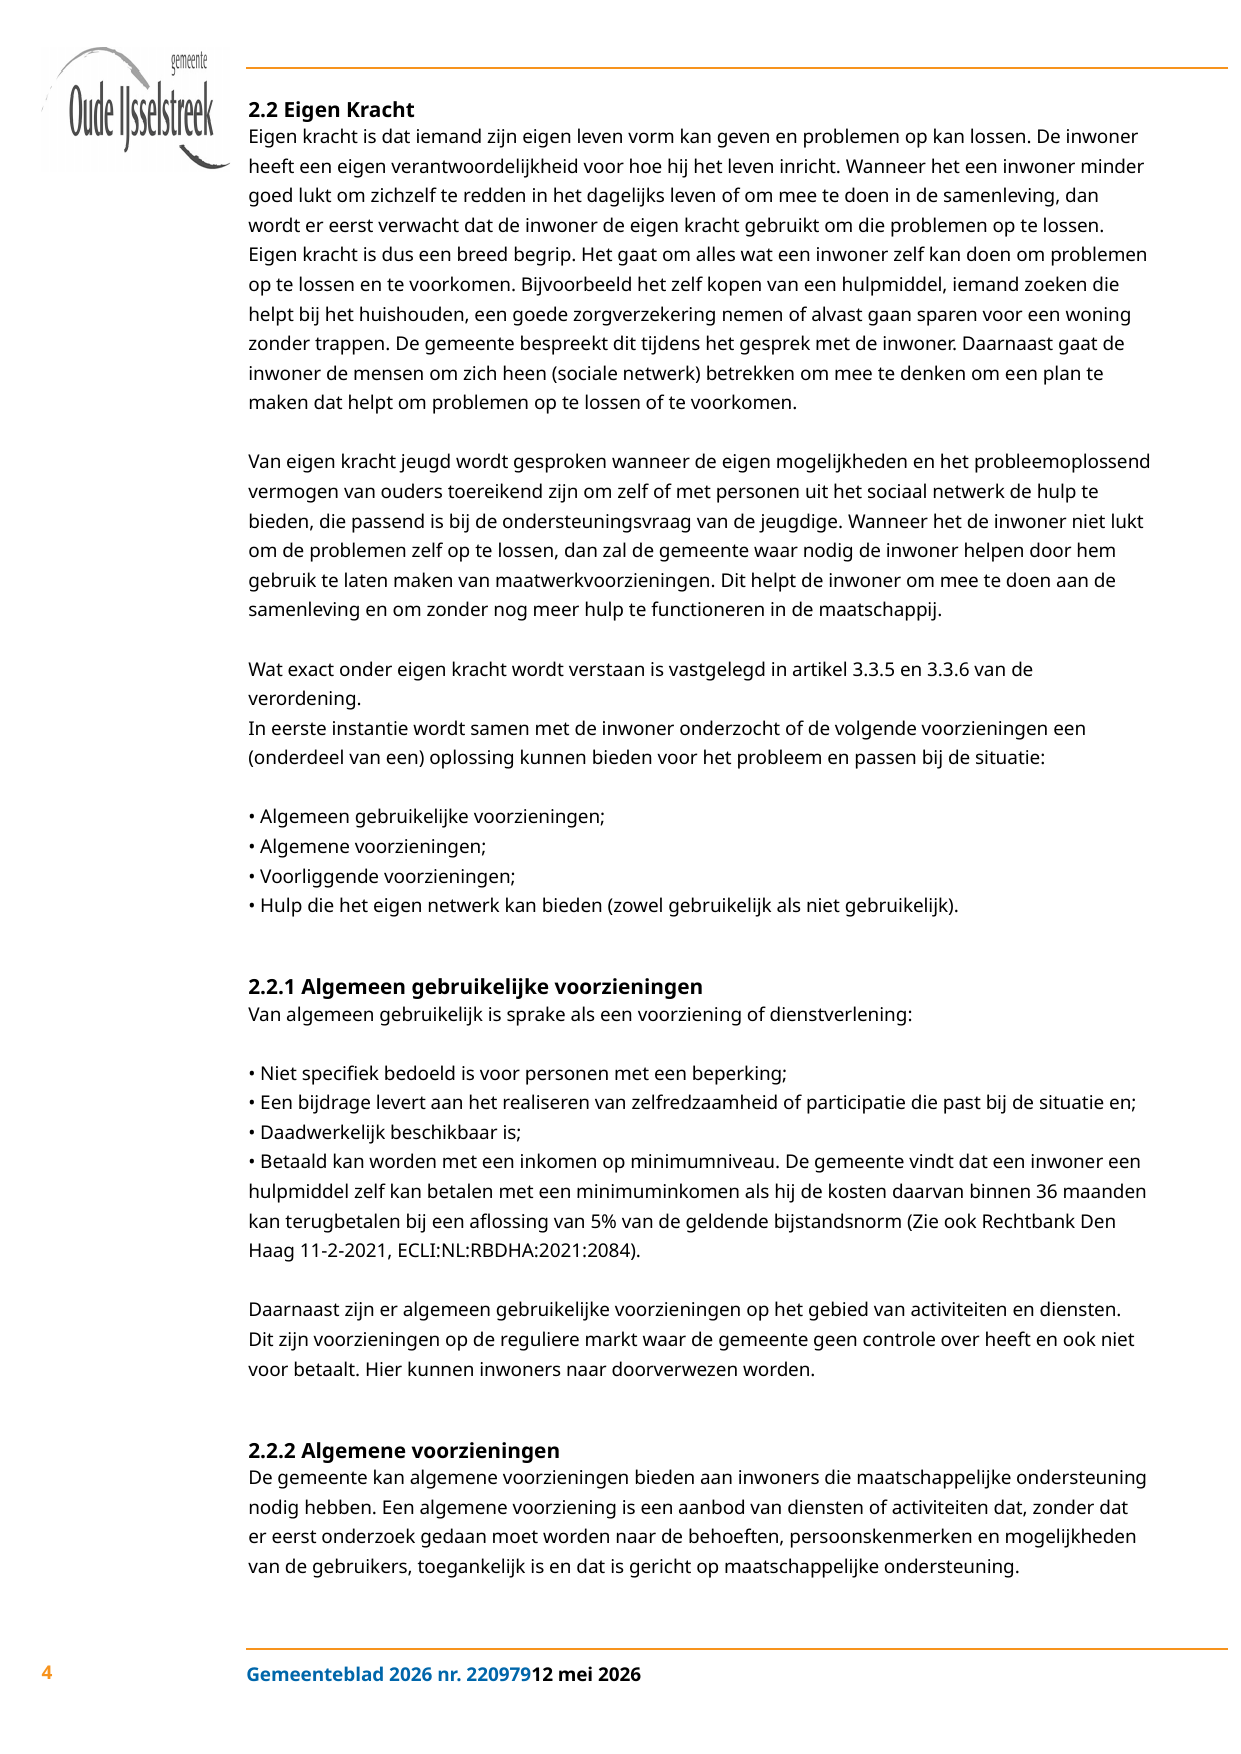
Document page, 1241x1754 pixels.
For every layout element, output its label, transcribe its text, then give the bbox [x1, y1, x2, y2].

text 2.2 Eigen Kracht [248, 95, 1152, 123]
text • Niet specifiek bedoeld is voor personen met een beperking; [248, 1060, 1152, 1086]
text • Algemeen gebruikelijke voorzieningen; [248, 804, 1152, 829]
text Van algemeen gebruikelijk is sprake als een voorziening of dienstverlening: [248, 1001, 1152, 1027]
text • Een bijdrage levert aan het realiseren van zelfredzaamheid of participatie die past bij de situatie en; [248, 1089, 1152, 1115]
text • Voorliggende voorzieningen; [248, 863, 1152, 888]
text De gemeente kan algemene voorzieningen bieden aan inwoners die maatschappelijke ondersteuning nodig hebben. Een algemene voorziening is een aanbod van diensten of activiteiten dat, zonder dat er eerst onderzoek gedaan moet worden naar de behoeften, persoonskenmerken en mogelijkheden van de gebruikers, toegankelijk is en dat is gericht op maatschappelijke ondersteuning. [248, 1464, 1152, 1579]
text • Betaald kan worden met een inkomen op minimumniveau. De gemeente vindt dat een inwoner een hulpmiddel zelf kan betalen met een minimuminkomen als hij de kosten daarvan binnen 36 maanden kan terugbetalen bij een aflossing van 5% van de geldende bijstandsnorm (Zie ook Rechtbank Den Haag 11-2-2021, ECLI:NL:RBDHA:2021:2084). [248, 1149, 1152, 1263]
picture [41, 47, 231, 172]
text • Daadwerkelijk beschikbaar is; [248, 1119, 1152, 1145]
text Daarnaast zijn er algemeen gebruikelijke voorzieningen op het gebied van activiteiten en diensten. Dit zijn voorzieningen op de reguliere markt waar de gemeente geen controle over heeft en ook niet voor betaalt. Hier kunnen inwoners naar doorverwezen worden. [248, 1297, 1152, 1382]
text • Algemene voorzieningen; [248, 833, 1152, 859]
text Eigen kracht is dat iemand zijn eigen leven vorm kan geven en problemen op kan lossen. De inwoner heeft een eigen verantwoordelijkheid voor hoe hij het leven inricht. Wanneer het een inwoner minder goed lukt om zichzelf te redden in het dagelijks leven of om mee te doen in de samenleving, dan wordt er eerst verwacht dat de inwoner de eigen kracht gebruikt om die problemen op te lossen. Eigen kracht is dus een breed begrip. Het gaat om alles wat een inwoner zelf kan doen om problemen op te lossen en te voorkomen. Bijvoorbeeld het zelf kopen van een hulpmiddel, iemand zoeken die helpt bij het huishouden, een goede zorgverzekering nemen of alvast gaan sparen voor een woning zonder trappen. De gemeente bespreekt dit tijdens het gesprek met de inwoner. Daarnaast gaat de inwoner de mensen om zich heen (sociale netwerk) betrekken om mee te denken om een plan te maken dat helpt om problemen op te lossen of te voorkomen. [248, 123, 1152, 415]
text Van eigen kracht jeugd wordt gesproken wanneer de eigen mogelijkheden en het probleemoplossend vermogen van ouders toereikend zijn om zelf of met personen uit het sociaal netwerk de hulp te bieden, die passend is bij de ondersteuningsvraag van de jeugdige. Wanneer het de inwoner niet lukt om de problemen zelf op te lossen, dan zal de gemeente waar nodig de inwoner helpen door hem gebruik te laten maken van maatwerkvoorzieningen. Dit helpt de inwoner om mee te doen aan de samenleving en om zonder nog meer hulp te functioneren in de maatschappij. [248, 449, 1152, 622]
text 2.2.2 Algemene voorzieningen [248, 1436, 1152, 1464]
text 2.2.1 Algemeen gebruikelijke voorzieningen [248, 972, 1152, 1001]
text Wat exact onder eigen kracht wordt verstaan is vastgelegd in artikel 3.3.5 en 3.3.6 van de verordening. [248, 656, 1152, 711]
text • Hulp die het eigen netwerk kan bieden (zowel gebruikelijk als niet gebruikelijk). [248, 892, 1152, 918]
text In eerste instantie wordt samen met de inwoner onderzocht of de volgende voorzieningen een (onderdeel van een) oplossing kunnen bieden voor het probleem en passen bij de situatie: [248, 715, 1152, 770]
